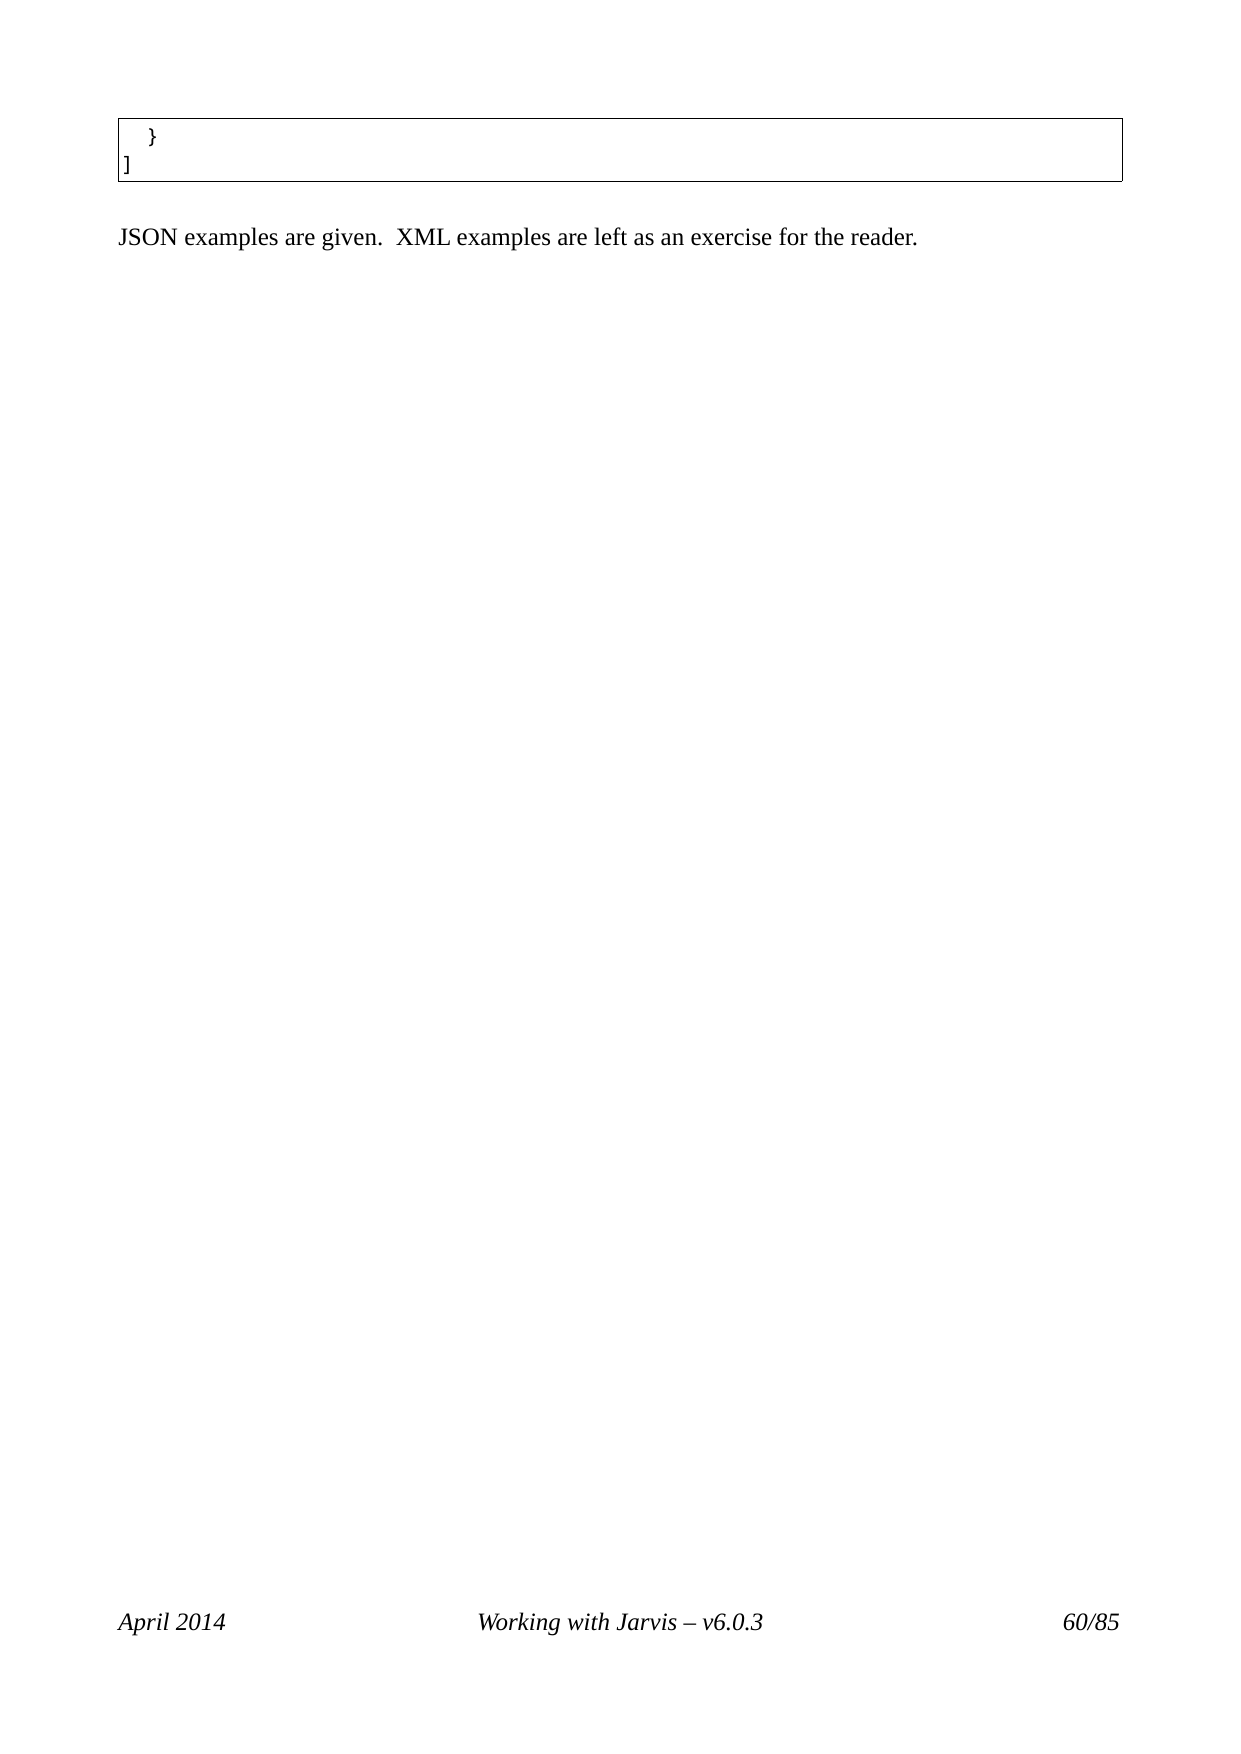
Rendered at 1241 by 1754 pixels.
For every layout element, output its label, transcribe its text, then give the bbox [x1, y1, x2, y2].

text JSON examples are given. XML examples are left as an exercise for the reader. [118, 222, 1122, 251]
text } [119, 119, 1122, 147]
text ] [119, 147, 1122, 181]
